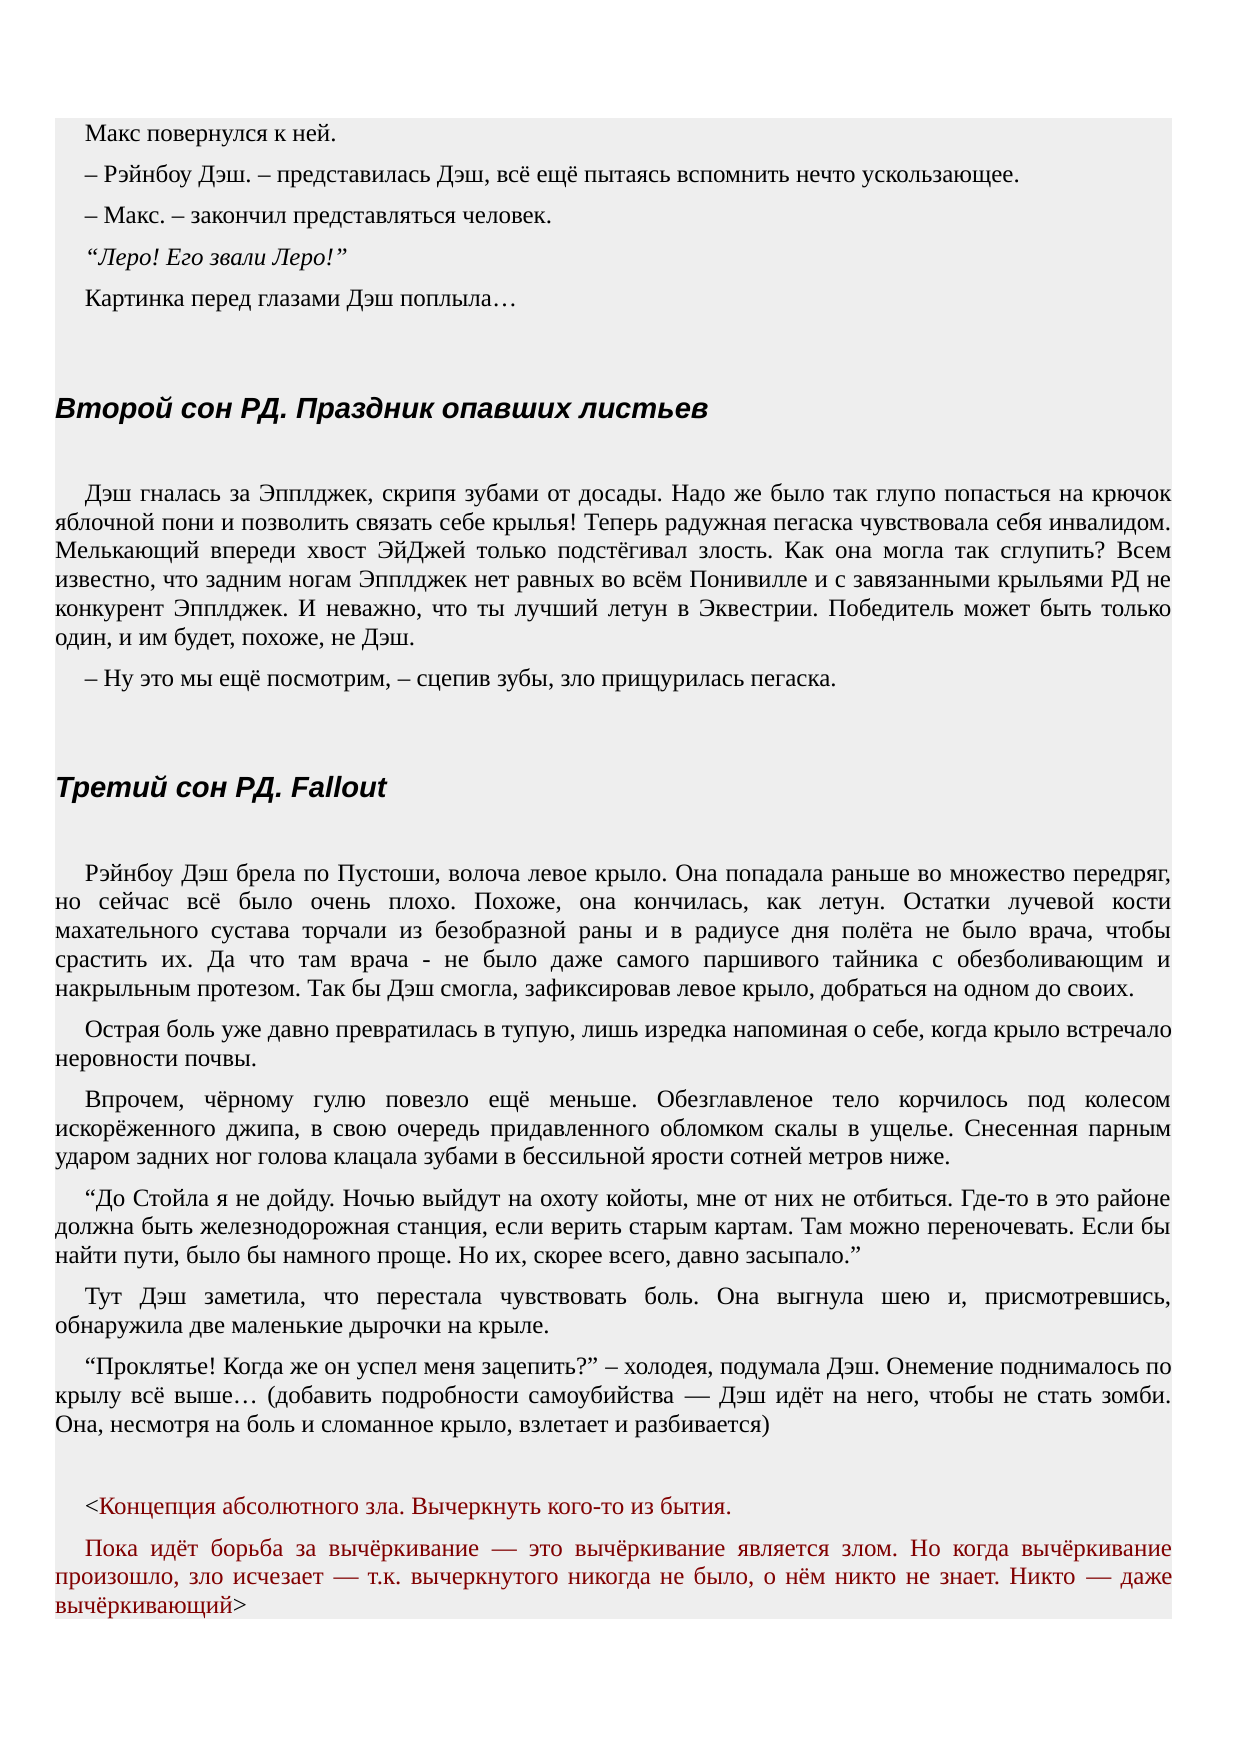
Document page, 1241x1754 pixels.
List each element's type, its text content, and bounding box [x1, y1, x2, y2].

text Острая боль уже давно превратилась в тупую, лишь изредка напоминая о себе, когда крыло встречало неровности почвы. [55, 1014, 1172, 1071]
text – Ну это мы ещё посмотрим, – сцепив зубы, зло прищурилась пегаска. [55, 663, 1172, 692]
text Впрочем, чёрному гулю повезло ещё меньше. Обезглавленое тело корчилось под колесом искорёженного джипа, в свою очередь придавленного обломком скалы в ущелье. Снесенная парным ударом задних ног голова клацала зубами в бессильной ярости сотней метров ниже. [55, 1084, 1172, 1170]
text – Макс. – закончил представляться человек. [55, 201, 1172, 229]
text Картинка перед глазами Дэш поплыла… [55, 283, 1172, 312]
text Тут Дэш заметила, что перестала чувствовать боль. Она выгнула шею и, присмотревшись, обнаружила две маленькие дырочки на крыле. [55, 1281, 1172, 1339]
text Рэйнбоу Дэш брела по Пустоши, волоча левое крыло. Она попадала раньше во множество передряг, но сейчас всё было очень плохо. Похоже, она кончилась, как летун. Остатки лучевой кости махательного сустава торчали из безобразной раны и в радиусе дня полёта не было врача, чтобы срастить их. Да что там врача - не было даже самого паршивого тайника с обезболивающим и накрыльным протезом. Так бы Дэш смогла, зафиксировав левое крыло, добраться на одном до своих. [55, 858, 1172, 1001]
text Макс повернулся к ней. [55, 118, 1172, 147]
text “Леро! Его звали Леро!” [55, 242, 1172, 271]
subtitle Второй сон РД. Праздник опавших листьев [55, 391, 1172, 424]
subtitle Третий сон РД. Fallout [55, 770, 1172, 804]
text “До Стойла я не дойду. Ночью выйдут на охоту койоты, мне от них не отбиться. Где-то в это районе должна быть железнодорожная станция, если верить старым картам. Там можно переночевать. Если бы найти пути, было бы намного проще. Но их, скорее всего, давно засыпало.” [55, 1183, 1172, 1269]
text Пока идёт борьба за вычёркивание — это вычёркивание является злом. Но когда вычёркивание произошло, зло исчезает — т.к. вычеркнутого никогда не было, о нём никто не знает. Никто — даже вычёркивающий> [55, 1533, 1172, 1619]
text – Рэйнбоу Дэш. – представилась Дэш, всё ещё пытаясь вспомнить нечто ускользающее. [55, 159, 1172, 188]
text Дэш гналась за Эпплджек, скрипя зубами от досады. Надо же было так глупо попасться на крючок яблочной пони и позволить связать себе крылья! Теперь радужная пегаска чувствовала себя инвалидом. Мелькающий впереди хвост ЭйДжей только подстёгивал злость. Как она могла так сглупить? Всем известно, что задним ногам Эпплджек нет равных во всём Понивилле и с завязанными крыльями РД не конкурент Эпплджек. И неважно, что ты лучший летун в Эквестрии. Победитель может быть только один, и им будет, похоже, не Дэш. [55, 478, 1172, 650]
text <Концепция абсолютного зла. Вычеркнуть кого-то из бытия. [55, 1491, 1172, 1520]
text “Проклятье! Когда же он успел меня зацепить?” – холодея, подумала Дэш. Онемение поднималось по крылу всё выше… (добавить подробности самоубийства — Дэш идёт на него, чтобы не стать зомби. Она, несмотря на боль и сломанное крыло, взлетает и разбивается) [55, 1351, 1172, 1438]
